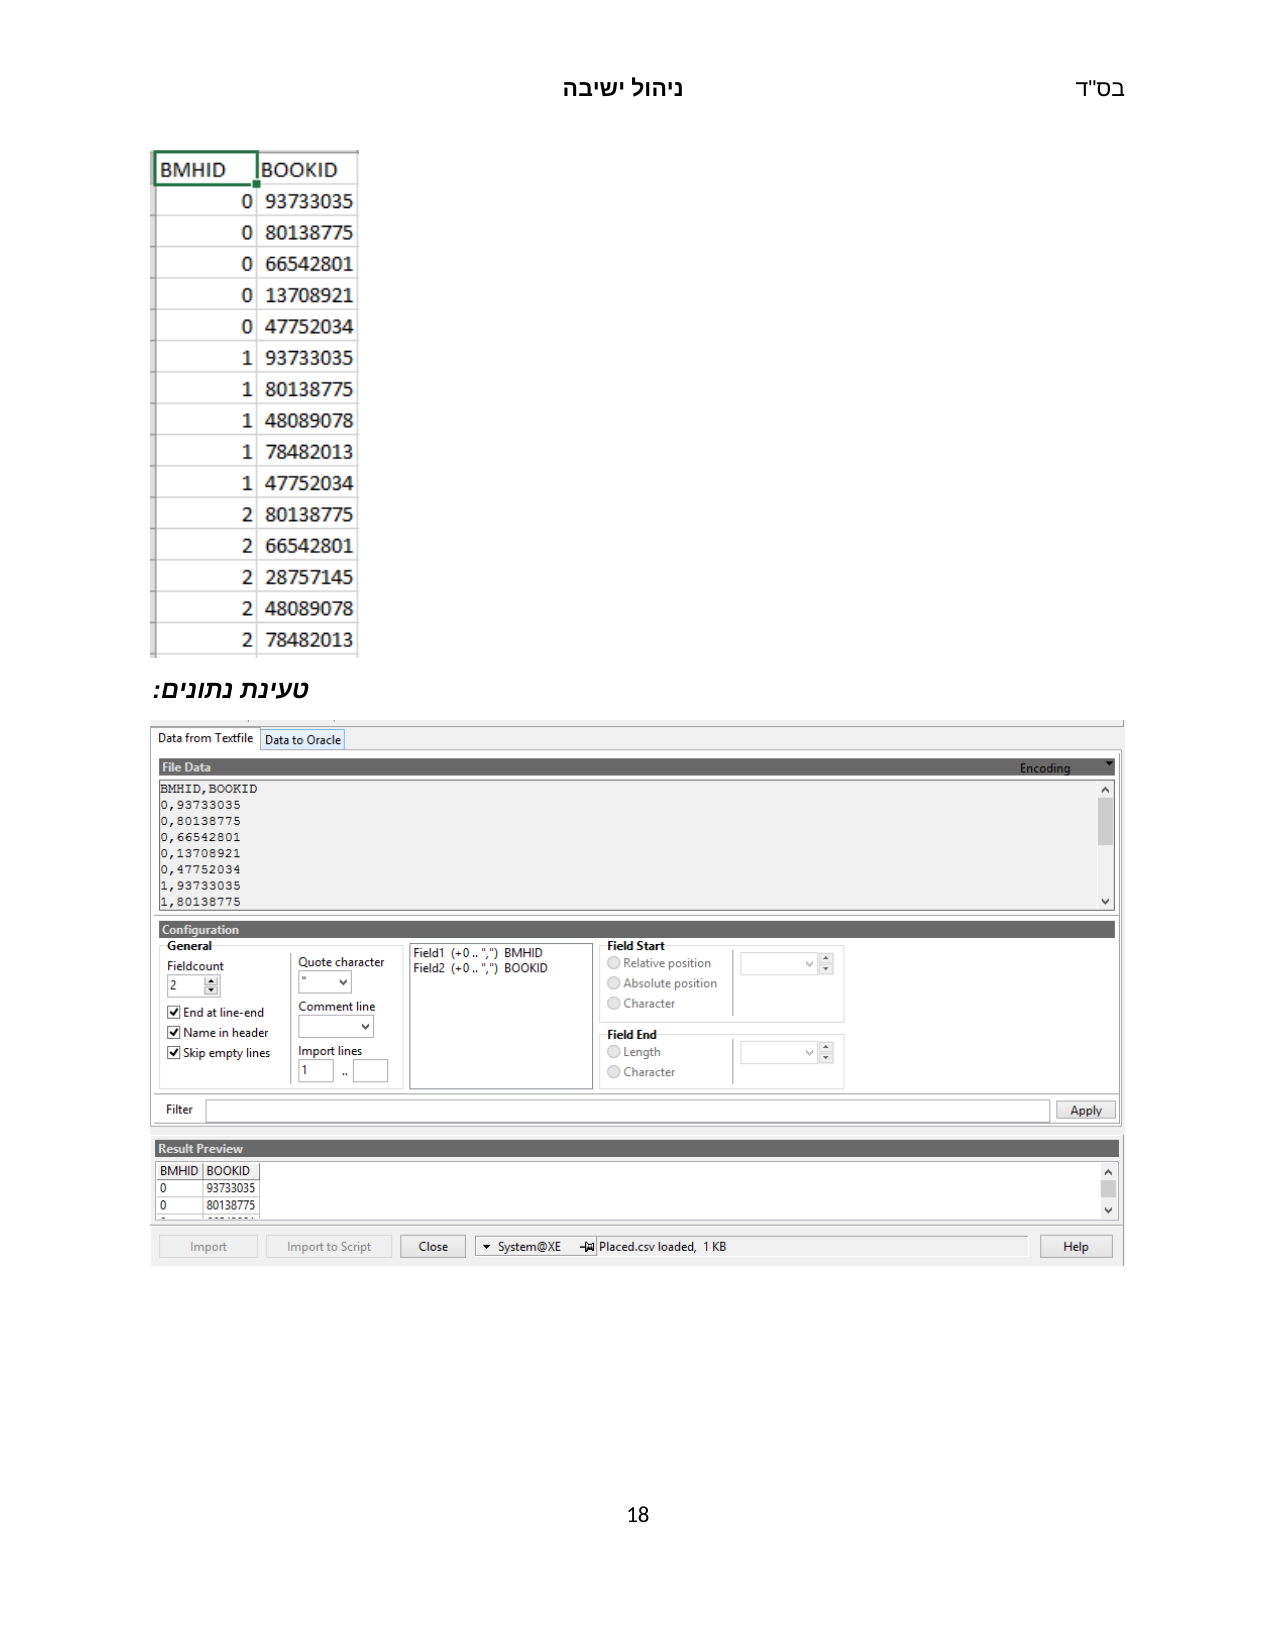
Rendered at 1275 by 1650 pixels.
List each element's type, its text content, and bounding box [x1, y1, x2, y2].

text טעינת נתונים: [150, 675, 1125, 703]
